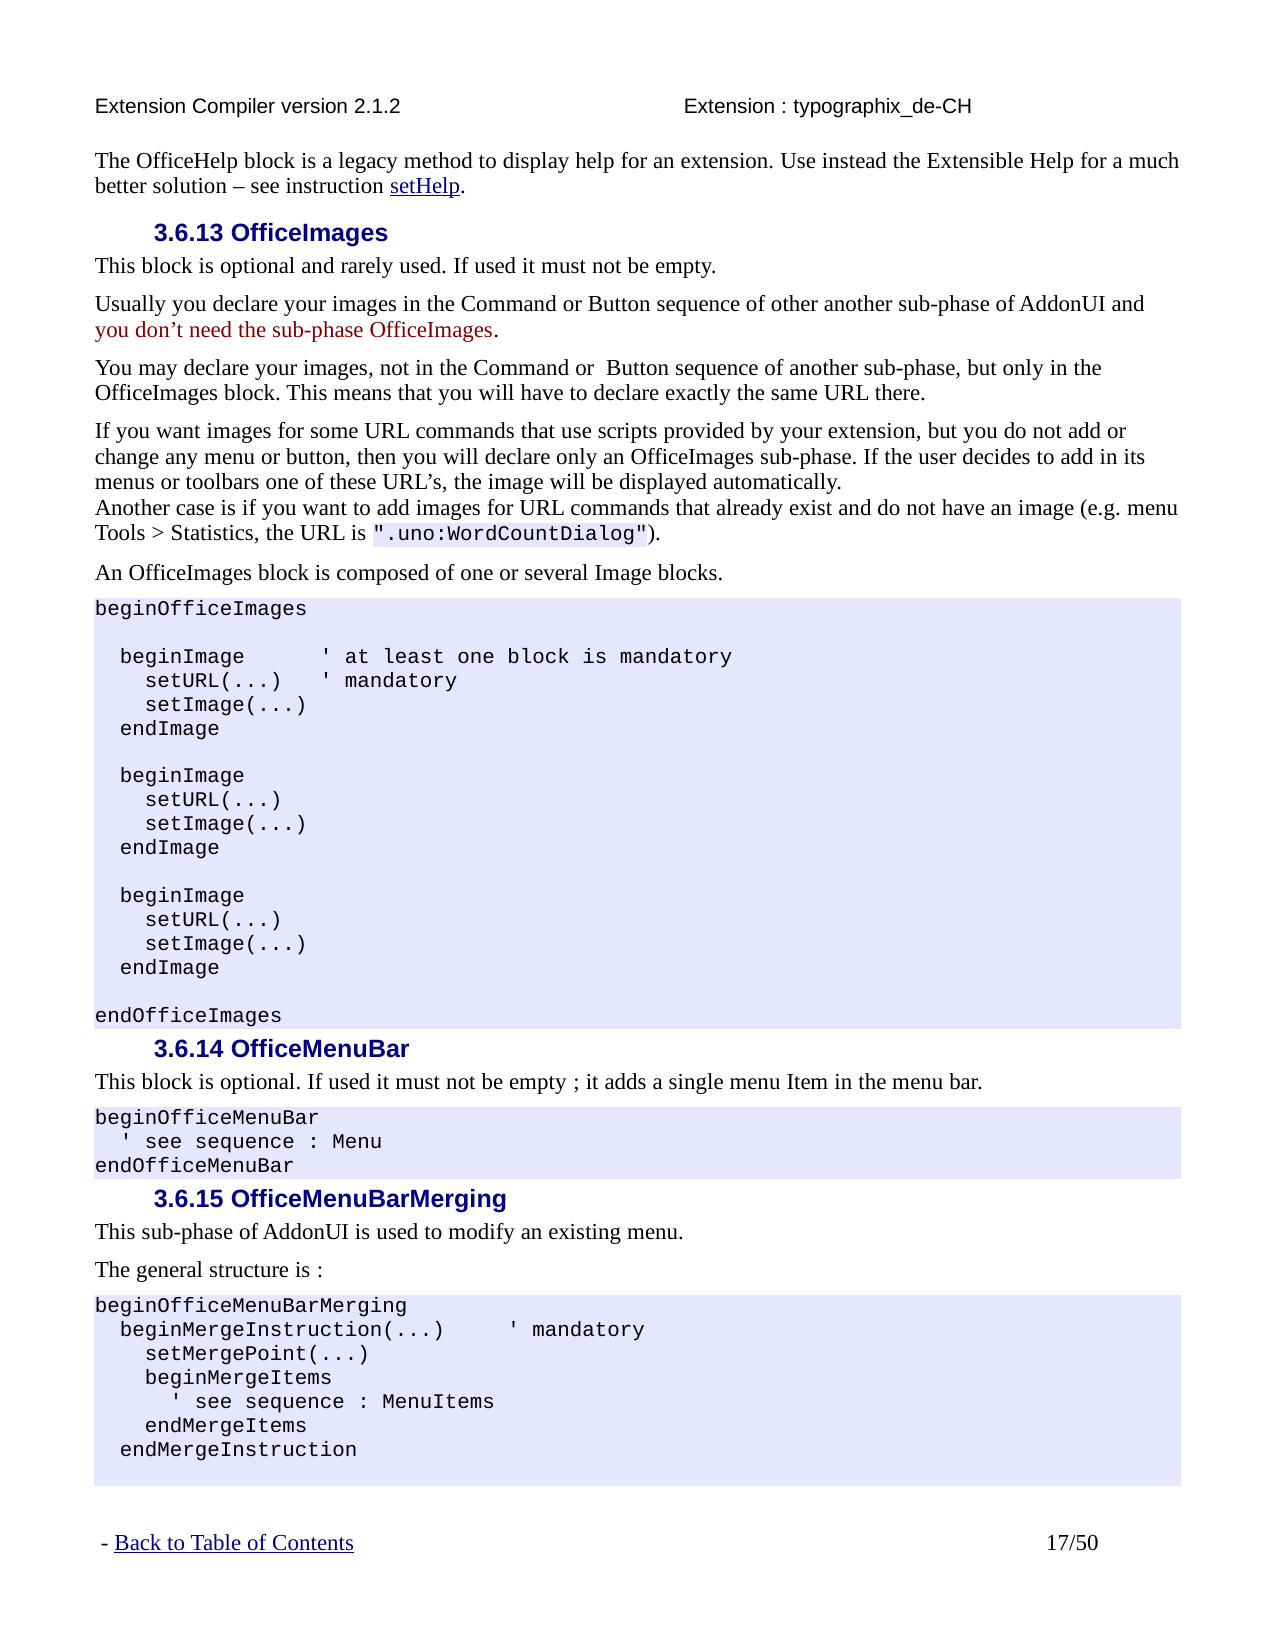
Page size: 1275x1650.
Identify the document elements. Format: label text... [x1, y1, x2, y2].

text setImage(...) [94, 933, 1181, 957]
text beginOfficeMenuBar [94, 1107, 1181, 1131]
subtitle OfficeMenuBarMerging [153, 1185, 1181, 1213]
text ' see sequence : MenuItems [94, 1391, 1181, 1414]
text setMergePoint(...) [94, 1343, 1181, 1367]
text endImage [94, 957, 1181, 981]
text You may declare your images, not in the Command or Button sequence of another sub-phase, but only in the OfficeImages block. This means that you will have to declare exactly the same URL there. [94, 354, 1181, 406]
text setURL(...) [94, 909, 1181, 933]
text setURL(...) ' mandatory [94, 669, 1181, 693]
text beginImage [94, 765, 1181, 789]
text endMergeItems [94, 1414, 1181, 1438]
text If you want images for some URL commands that use scripts provided by your extension, but you do not add or change any menu or button, then you will declare only an OfficeImages sub-phase. If the user decides to add in its menus or toolbars one of these URL’s, the image will be displayed automatically. Another case is if you want to add images for URL commands that already exist and do not have an image (e.g. menu Tools > Statistics, the URL is ".uno:WordCountDialog"). [94, 418, 1181, 547]
text beginImage ' at least one block is mandatory [94, 646, 1181, 669]
text beginImage [94, 885, 1181, 909]
text setImage(...) [94, 693, 1181, 717]
text endOfficeImages [94, 1005, 1181, 1029]
text endImage [94, 717, 1181, 741]
text An OfficeImages block is composed of one or several Image blocks. [94, 560, 1181, 585]
text This block is optional. If used it must not be empty ; it adds a single menu Item in the menu bar. [94, 1069, 1181, 1094]
text Usually you declare your images in the Command or Button sequence of other another sub-phase of AddonUI and you don’t need the sub-phase OfficeImages. [94, 291, 1181, 342]
text setImage(...) [94, 813, 1181, 837]
text endImage [94, 837, 1181, 861]
text endMergeInstruction [94, 1438, 1181, 1462]
text ' see sequence : Menu [94, 1131, 1181, 1155]
text The general structure is : [94, 1257, 1181, 1282]
text beginMergeItems [94, 1367, 1181, 1391]
text endOfficeMenuBar [94, 1155, 1181, 1179]
text beginMergeInstruction(...) ' mandatory [94, 1319, 1181, 1343]
subtitle OfficeImages [153, 219, 1181, 247]
subtitle OfficeMenuBar [153, 1035, 1181, 1063]
text setURL(...) [94, 789, 1181, 813]
text beginOfficeImages [94, 598, 1181, 622]
text This block is optional and rarely used. If used it must not be empty. [94, 253, 1181, 278]
text The OfficeHelp block is a legacy method to display help for an extension. Use instead the Extensible Help for a much better solution – see instruction setHelp. [94, 147, 1181, 198]
text beginOfficeMenuBarMerging [94, 1295, 1181, 1319]
text This sub-phase of AddonUI is used to modify an existing menu. [94, 1219, 1181, 1244]
